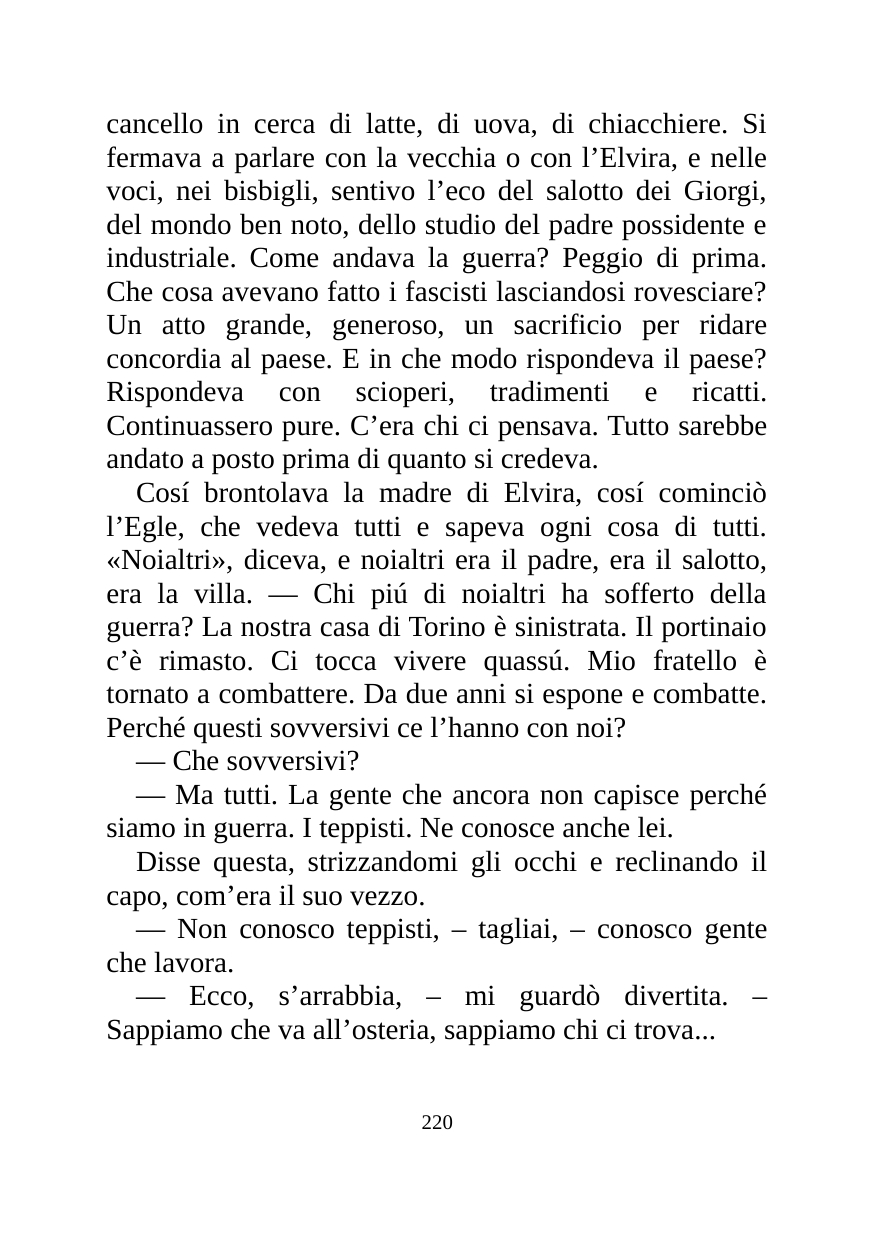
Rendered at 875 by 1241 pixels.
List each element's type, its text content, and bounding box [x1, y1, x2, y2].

text Cosí brontolava la madre di Elvira, cosí cominciò l’Egle, che vedeva tutti e sapeva ogni cosa di tutti. «Noialtri», diceva, e noialtri era il padre, era il salotto, era la villa. — Chi piú di noialtri ha sofferto della guerra? La nostra casa di Torino è sinistrata. Il portinaio c’è rimasto. Ci tocca vivere quassú. Mio fratello è tornato a combattere. Da due anni si espone e combatte. Perché questi sovversivi ce l’hanno con noi? [106, 475, 768, 743]
text — Ecco, s’arrabbia, – mi guardò divertita. – Sappiamo che va all’osteria, sappiamo chi ci trova... [106, 978, 768, 1045]
text Disse questa, strizzandomi gli occhi e reclinando il capo, com’era il suo vezzo. [106, 844, 768, 911]
text — Non conosco teppisti, – tagliai, – conosco gente che lavora. [106, 911, 768, 978]
text — Ma tutti. La gente che ancora non capisce perché siamo in guerra. I teppisti. Ne conosce anche lei. [106, 777, 768, 844]
text — Che sovversivi? [106, 743, 768, 777]
text cancello in cerca di latte, di uova, di chiacchiere. Si fermava a parlare con la vecchia o con l’Elvira, e nelle voci, nei bisbigli, sentivo l’eco del salotto dei Giorgi, del mondo ben noto, dello studio del padre possidente e industriale. Come andava la guerra? Peggio di prima. Che cosa avevano fatto i fascisti lasciandosi rovesciare? Un atto grande, generoso, un sacrificio per ridare concordia al paese. E in che modo rispondeva il paese? Rispondeva con scioperi, tradimenti e ricatti. Continuassero pure. C’era chi ci pensava. Tutto sarebbe andato a posto prima di quanto si credeva. [106, 106, 768, 475]
